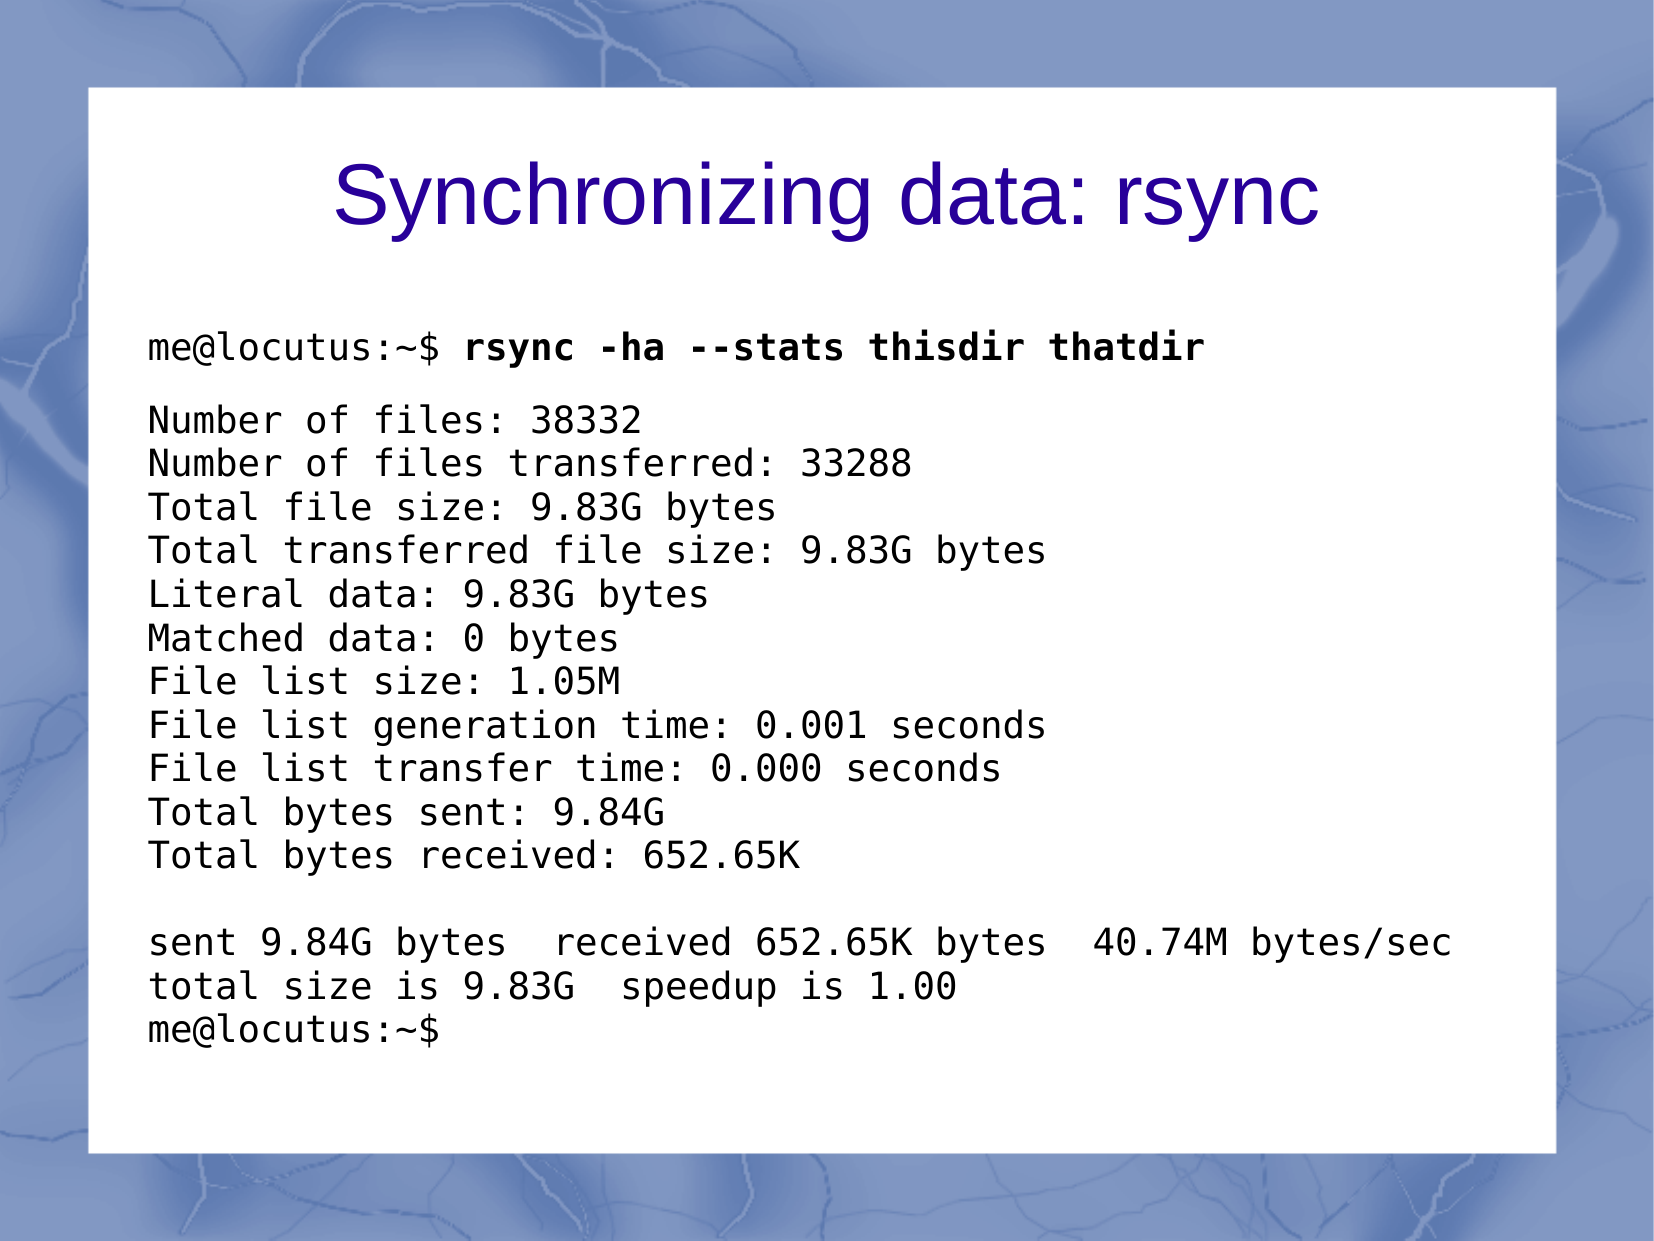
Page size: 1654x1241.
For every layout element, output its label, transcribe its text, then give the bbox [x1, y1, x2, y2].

title Synchronizing data: rsync [118, 90, 1536, 298]
list me@locutus:~$ rsync -ha --stats thisdir thatdir Number of files: 38332 Number of files transferred: 33288 Total file size: 9.83G bytes Total transferred file size: 9.83G bytes Literal data: 9.83G bytes Matched data: 0 bytes File list size: 1.05M File list generation time: 0.001 seconds File list transfer time: 0.000 seconds Total bytes sent: 9.84G Total bytes received: 652.65K sent 9.84G bytes received 652.65K bytes 40.74M bytes/sec total size is 9.83G speedup is 1.00 me@locutus:~$ [147, 325, 1506, 1145]
picture [0, 0, 1654, 1241]
